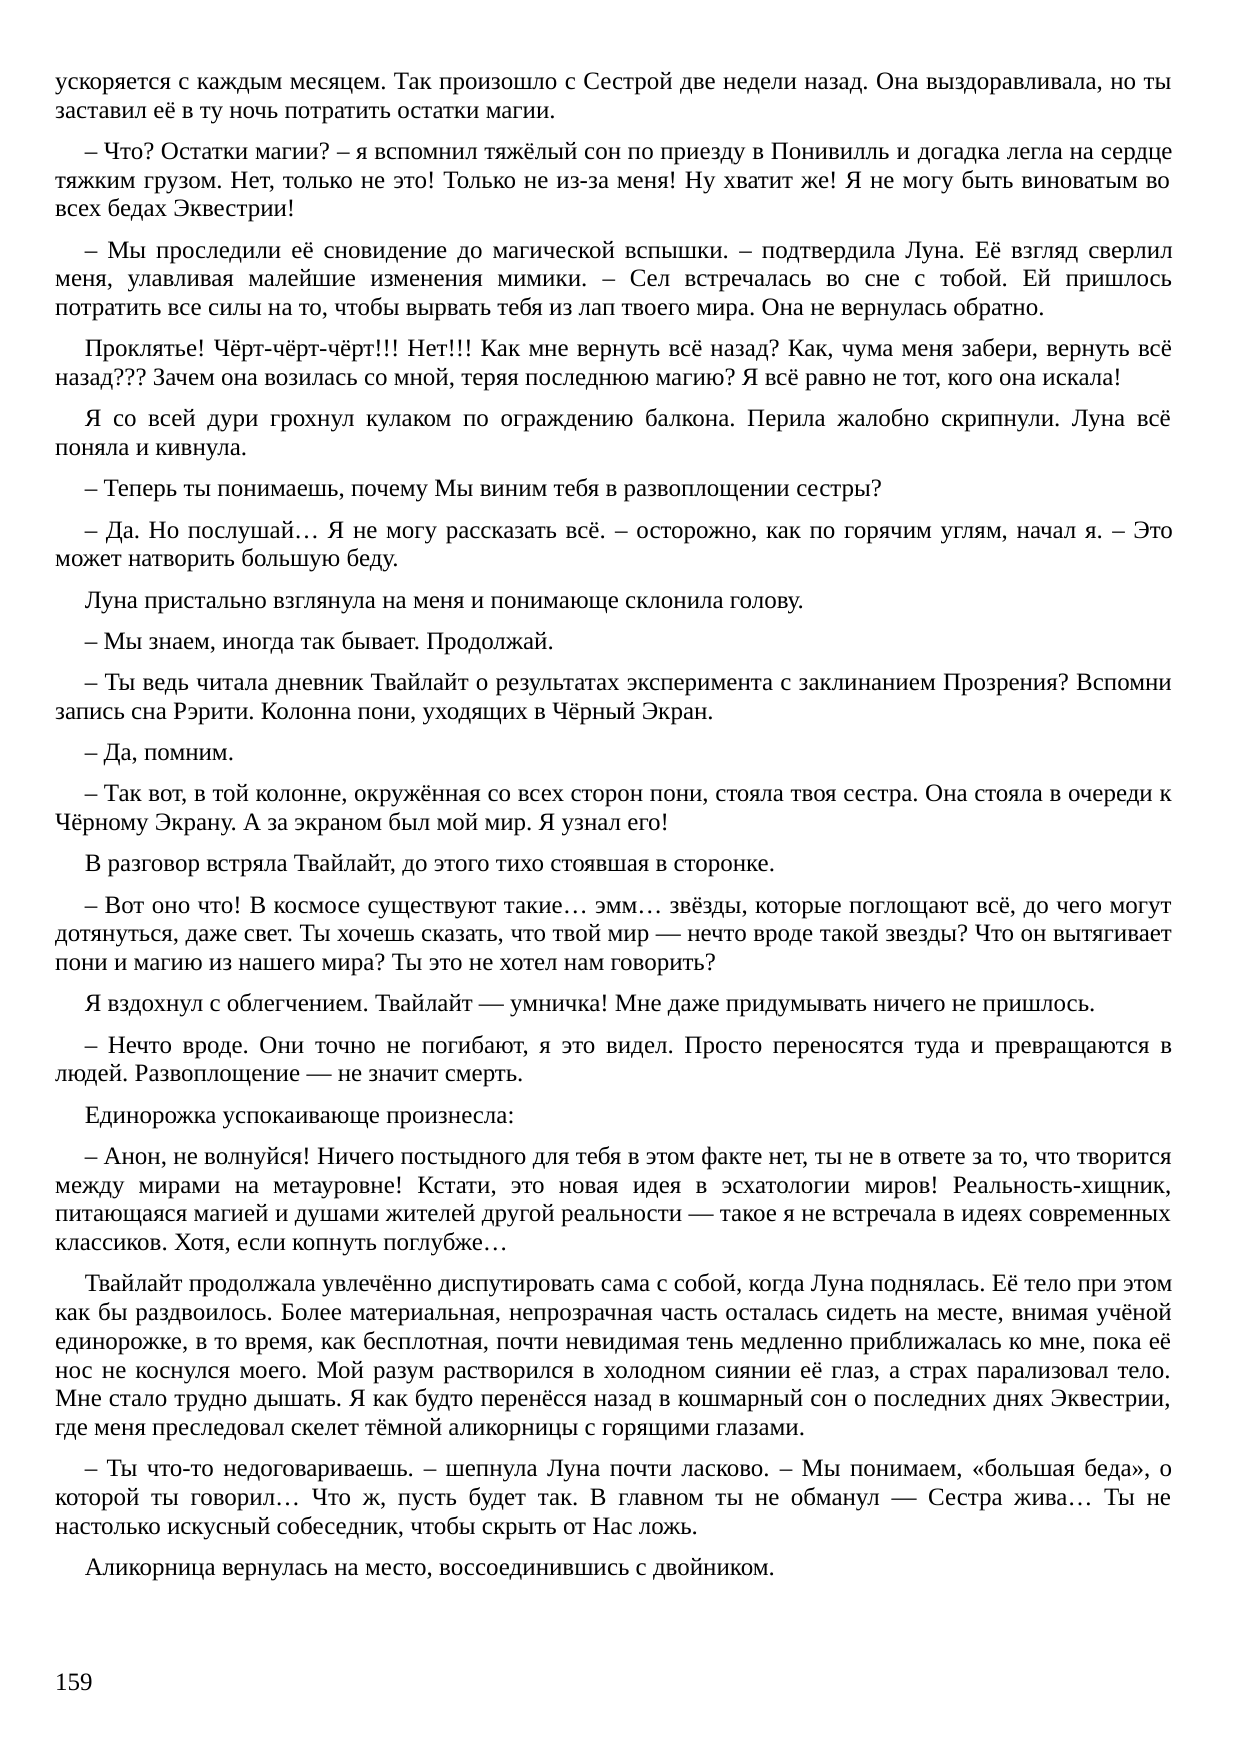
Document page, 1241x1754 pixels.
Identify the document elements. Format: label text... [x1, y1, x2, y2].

text – Да. Но послушай… Я не могу рассказать всё. – осторожно, как по горячим углям, начал я. – Это может натворить большую беду. [55, 515, 1173, 572]
text Луна пристально взглянула на меня и понимающе склонила голову. [55, 585, 1173, 613]
text – Что? Остатки магии? – я вспомнил тяжёлый сон по приезду в Понивилль и догадка легла на сердце тяжким грузом. Нет, только не это! Только не из-за меня! Ну хватит же! Я не могу быть виноватым во всех бедах Эквестрии! [55, 136, 1173, 222]
text Я вздохнул с облегчением. Твайлайт — умничка! Мне даже придумывать ничего не пришлось. [55, 988, 1173, 1017]
text – Так вот, в той колонне, окружённая со всех сторон пони, стояла твоя сестра. Она стояла в очереди к Чёрному Экрану. А за экраном был мой мир. Я узнал его! [55, 778, 1173, 836]
text Проклятье! Чёрт-чёрт-чёрт!!! Нет!!! Как мне вернуть всё назад? Как, чума меня забери, вернуть всё назад??? Зачем она возилась со мной, теряя последнюю магию? Я всё равно не тот, кого она искала! [55, 333, 1173, 391]
text – Анон, не волнуйся! Ничего постыдного для тебя в этом факте нет, ты не в ответе за то, что творится между мирами на метауровне! Кстати, это новая идея в эсхатологии миров! Реальность-хищник, питающаяся магией и душами жителей другой реальности — такое я не встречала в идеях современных классиков. Хотя, если копнуть поглубже… [55, 1141, 1173, 1256]
text ускоряется с каждым месяцем. Так произошло с Сестрой две недели назад. Она выздоравливала, но ты заставил её в ту ночь потратить остатки магии. [55, 66, 1173, 123]
text – Мы знаем, иногда так бывает. Продолжай. [55, 626, 1173, 655]
text Аликорница вернулась на место, воссоединившись с двойником. [55, 1552, 1173, 1581]
text – Да, помним. [55, 737, 1173, 766]
text – Мы проследили её сновидение до магической вспышки. – подтвердила Луна. Её взгляд сверлил меня, улавливая малейшие изменения мимики. – Сел встречалась во сне с тобой. Ей пришлось потратить все силы на то, чтобы вырвать тебя из лап твоего мира. Она не вернулась обратно. [55, 235, 1173, 321]
text – Нечто вроде. Они точно не погибают, я это видел. Просто переносятся туда и превращаются в людей. Развоплощение — не значит смерть. [55, 1030, 1173, 1087]
text Твайлайт продолжала увлечённо диспутировать сама с собой, когда Луна поднялась. Её тело при этом как бы раздвоилось. Более материальная, непрозрачная часть осталась сидеть на месте, внимая учёной единорожке, в то время, как бесплотная, почти невидимая тень медленно приближалась ко мне, пока её нос не коснулся моего. Мой разум растворился в холодном сиянии её глаз, а страх парализовал тело. Мне стало трудно дышать. Я как будто перенёсся назад в кошмарный сон о последних днях Эквестрии, где меня преследовал скелет тёмной аликорницы с горящими глазами. [55, 1268, 1173, 1441]
text В разговор встряла Твайлайт, до этого тихо стоявшая в сторонке. [55, 848, 1173, 877]
text Я со всей дури грохнул кулаком по ограждению балкона. Перила жалобно скрипнули. Луна всё поняла и кивнула. [55, 403, 1173, 461]
text – Теперь ты понимаешь, почему Мы виним тебя в развоплощении сестры? [55, 473, 1173, 502]
text – Ты что-то недоговариваешь. – шепнула Луна почти ласково. – Мы понимаем, «большая беда», о которой ты говорил… Что ж, пусть будет так. В главном ты не обманул — Сестра жива… Ты не настолько искусный собеседник, чтобы скрыть от Нас ложь. [55, 1453, 1173, 1540]
text – Вот оно что! В космосе существуют такие… эмм… звёзды, которые поглощают всё, до чего могут дотянуться, даже свет. Ты хочешь сказать, что твой мир — нечто вроде такой звезды? Что он вытягивает пони и магию из нашего мира? Ты это не хотел нам говорить? [55, 890, 1173, 976]
text Единорожка успокаивающе произнесла: [55, 1100, 1173, 1128]
text – Ты ведь читала дневник Твайлайт о результатах эксперимента с заклинанием Прозрения? Вспомни запись сна Рэрити. Колонна пони, уходящих в Чёрный Экран. [55, 667, 1173, 725]
